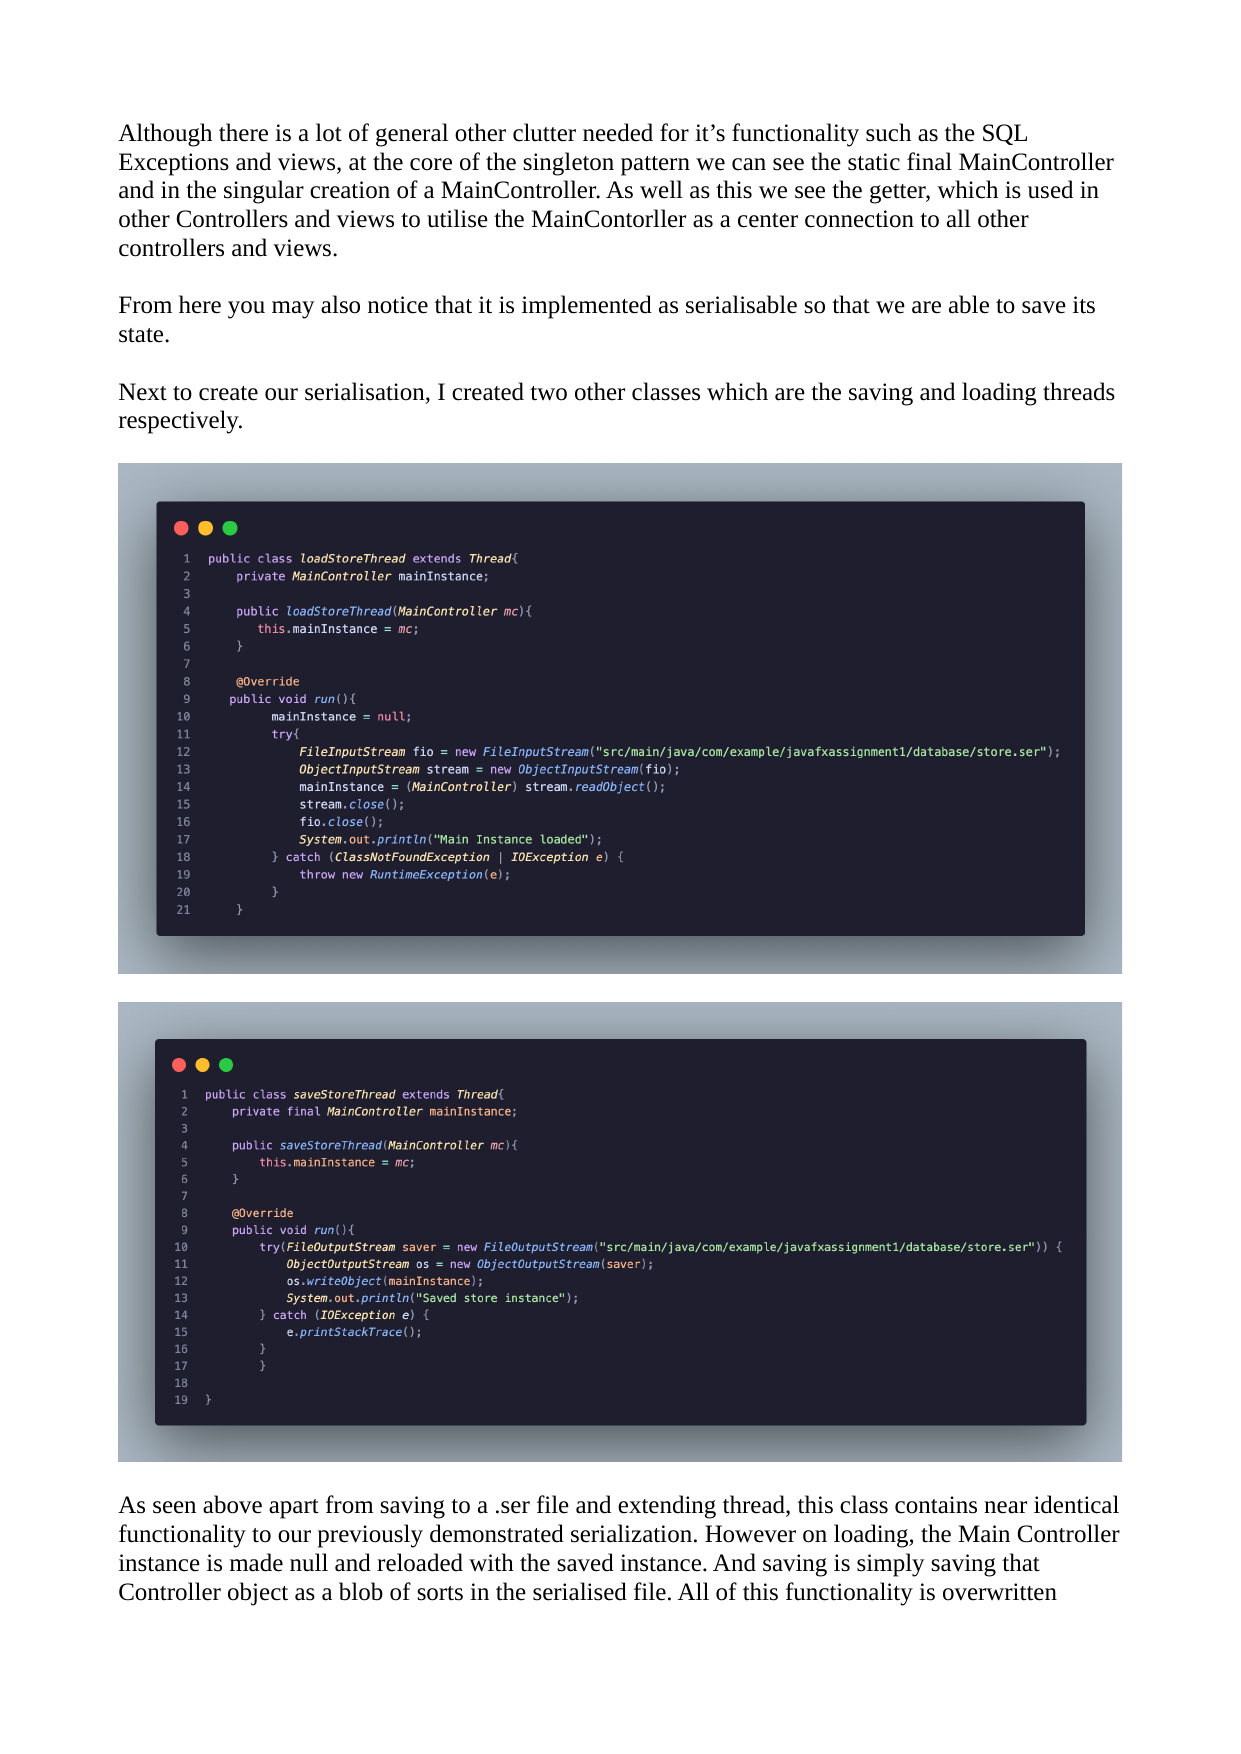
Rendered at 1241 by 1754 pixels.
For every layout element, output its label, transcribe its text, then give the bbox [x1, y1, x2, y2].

picture [118, 1002, 1123, 1462]
text Next to create our serialisation, I created two other classes which are the saving and loading threads respectively. [118, 377, 1122, 434]
picture [118, 463, 1123, 974]
text Although there is a lot of general other clutter needed for it’s functionality such as the SQL Exceptions and views, at the core of the singleton pattern we can see the static final MainController and in the singular creation of a MainController. As well as this we see the getter, which is used in other Controllers and views to utilise the MainContorller as a center connection to all other controllers and views. [118, 118, 1122, 262]
text From here you may also notice that it is implemented as serialisable so that we are able to save its state. [118, 291, 1122, 348]
text As seen above apart from saving to a .ser file and extending thread, this class contains near identical functionality to our previously demonstrated serialization. However on loading, the Main Controller instance is made null and reloaded with the saved instance. And saving is simply saving that Controller object as a blob of sorts in the serialised file. All of this functionality is overwritten [118, 1490, 1122, 1605]
